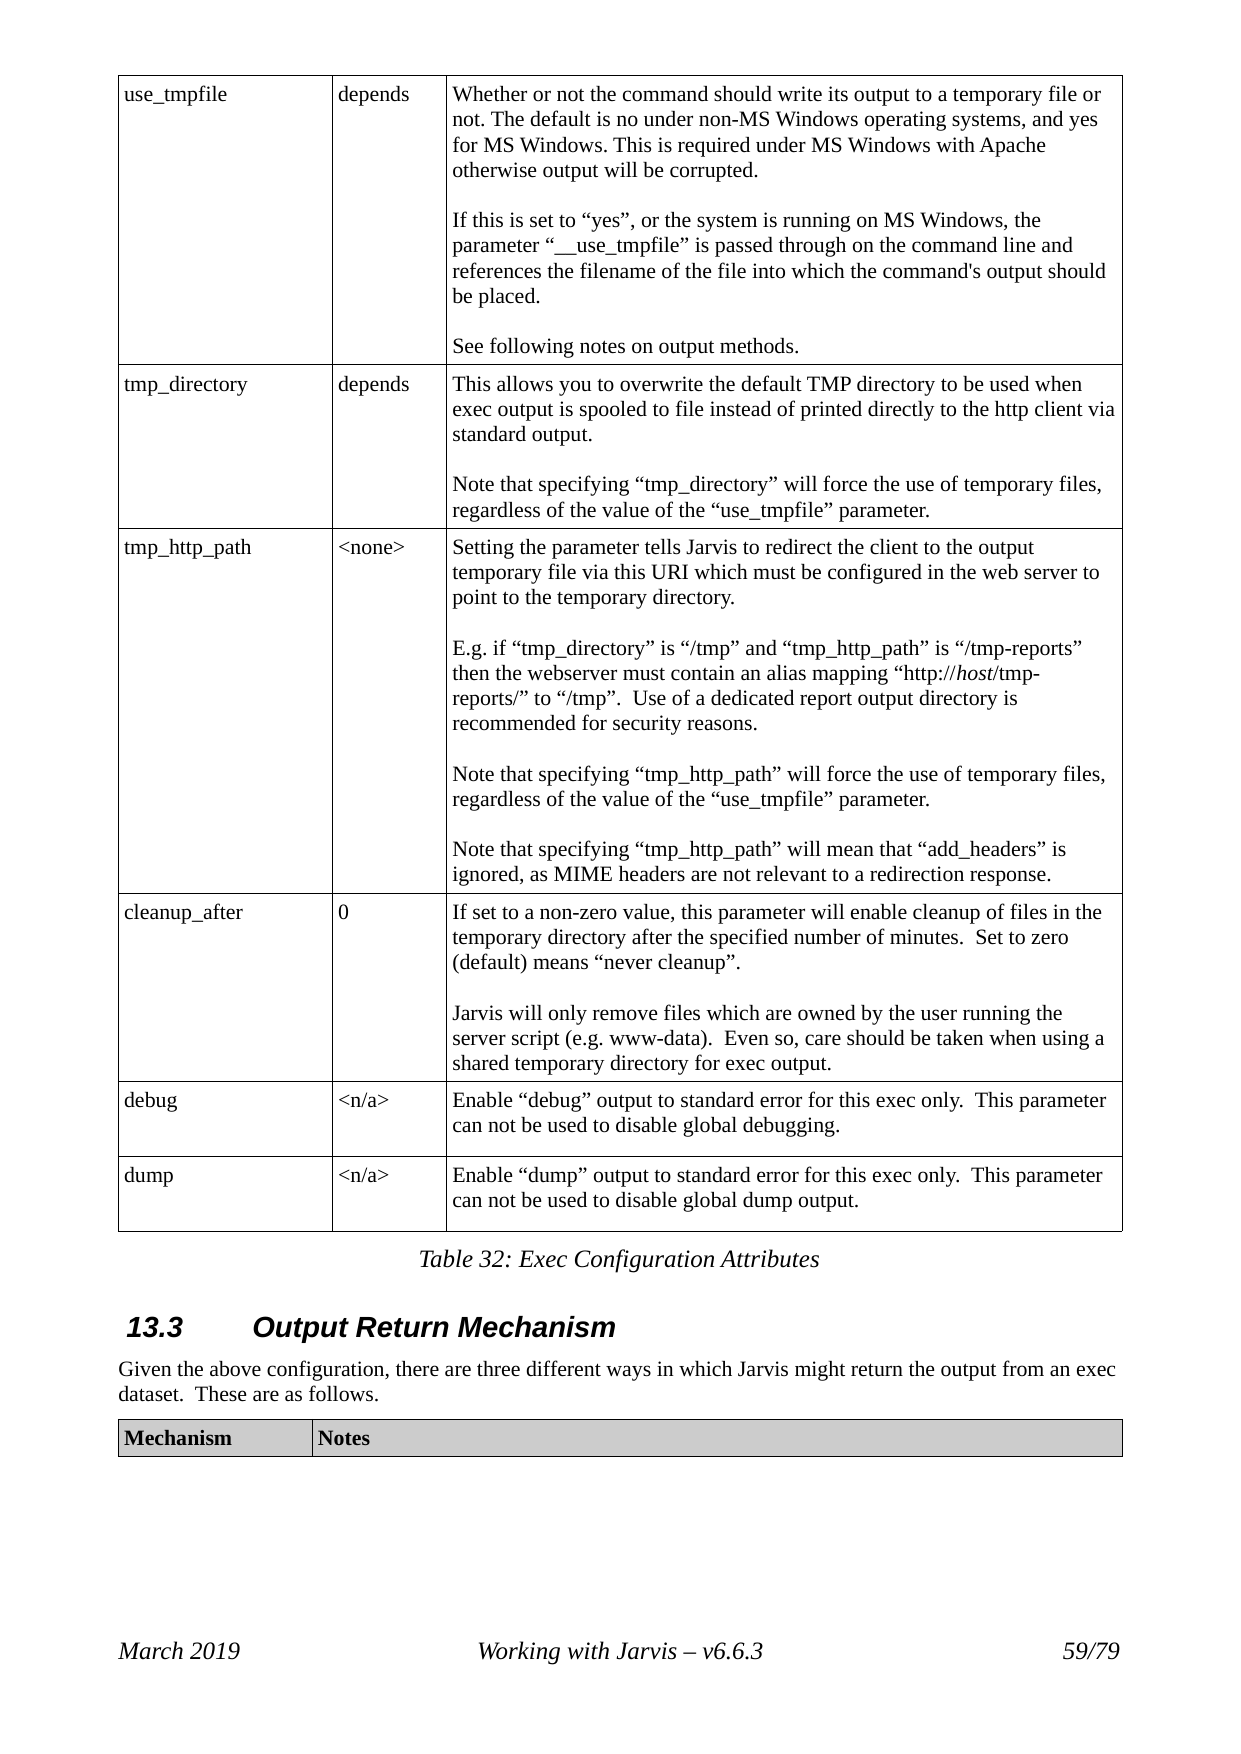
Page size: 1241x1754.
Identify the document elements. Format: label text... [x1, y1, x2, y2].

table_cell Setting the parameter tells Jarvis to redirect the client to the output temporary file via this URI which must be configured in the web server to point to the temporary directory. E.g. if “tmp_directory” is “/tmp” and “tmp_http_path” is “/tmp-reports” then the webserver must contain an alias mapping “http://host/tmp-reports/” to “/tmp”. Use of a dedicated report output directory is recommended for security reasons. Note that specifying “tmp_http_path” will force the use of temporary files, regardless of the value of the “use_tmpfile” parameter. Note that specifying “tmp_http_path” will mean that “add_headers” is ignored, as MIME headers are not relevant to a redirection response. [447, 529, 1122, 892]
table_cell Enable “dump” output to standard error for this exec only. This parameter can not be used to disable global dump output. [447, 1157, 1122, 1231]
table_cell tmp_http_path [119, 529, 332, 892]
table_cell <none> [333, 529, 446, 892]
table_cell depends [333, 365, 446, 527]
subtitle Output Return Mechanism [118, 1310, 1122, 1343]
table_cell If set to a non-zero value, this parameter will enable cleanup of files in the temporary directory after the specified number of minutes. Set to zero (default) means “never cleanup”. Jarvis will only remove files which are owned by the user running the server script (e.g. www-data). Even so, care should be taken when using a shared temporary directory for exec output. [447, 894, 1122, 1081]
table_cell Enable “debug” output to standard error for this exec only. This parameter can not be used to disable global debugging. [447, 1082, 1122, 1156]
table_cell <n/a> [333, 1082, 446, 1156]
table_cell dump [119, 1157, 332, 1231]
table_cell Whether or not the command should write its output to a temporary file or not. The default is no under non-MS Windows operating systems, and yes for MS Windows. This is required under MS Windows with Apache otherwise output will be corrupted. If this is set to “yes”, or the system is running on MS Windows, the parameter “__use_tmpfile” is passed through on the command line and references the filename of the file into which the command's output should be placed. See following notes on output methods. [447, 76, 1122, 364]
table_cell debug [119, 1082, 332, 1156]
table_cell use_tmpfile [119, 76, 332, 364]
table_cell This allows you to overwrite the default TMP directory to be used when exec output is spooled to file instead of printed directly to the http client via standard output. Note that specifying “tmp_directory” will force the use of temporary files, regardless of the value of the “use_tmpfile” parameter. [447, 365, 1122, 527]
table_cell tmp_directory [119, 365, 332, 527]
table_header Mechanism [119, 1420, 312, 1456]
table_header Notes [313, 1420, 1122, 1456]
table_cell 0 [333, 894, 446, 1081]
table_cell cleanup_after [119, 894, 332, 1081]
table_cell depends [333, 76, 446, 364]
text Given the above configuration, there are three different ways in which Jarvis might return the output from an exec dataset. These are as follows. [118, 1356, 1122, 1406]
text Table 32: Exec Configuration Attributes [118, 1244, 1122, 1272]
table_cell <n/a> [333, 1157, 446, 1231]
